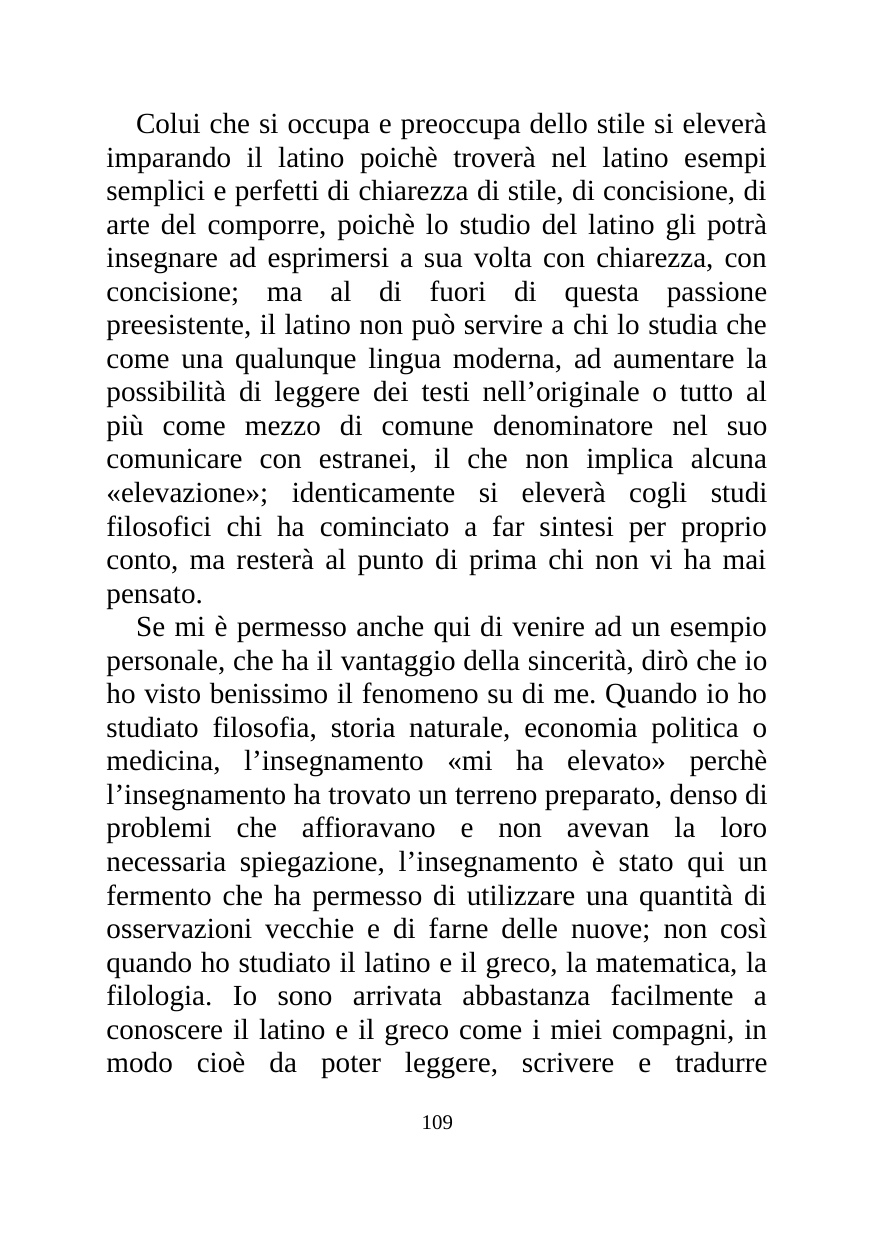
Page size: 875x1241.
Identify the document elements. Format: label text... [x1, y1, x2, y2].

text Colui che si occupa e preoccupa dello stile si eleverà imparando il latino poichè troverà nel latino esempi semplici e perfetti di chiarezza di stile, di concisione, di arte del comporre, poichè lo studio del latino gli potrà insegnare ad esprimersi a sua volta con chiarezza, con concisione; ma al di fuori di questa passione preesistente, il latino non può servire a chi lo studia che come una qualunque lingua moderna, ad aumentare la possibilità di leggere dei testi nell’originale o tutto al più come mezzo di comune denominatore nel suo comunicare con estranei, il che non implica alcuna «elevazione»; identicamente si eleverà cogli studi filosofici chi ha cominciato a far sintesi per proprio conto, ma resterà al punto di prima chi non vi ha mai pensato. [106, 106, 768, 609]
text Se mi è permesso anche qui di venire ad un esempio personale, che ha il vantaggio della sincerità, dirò che io ho visto benissimo il fenomeno su di me. Quando io ho studiato filosofia, storia naturale, economia politica o medicina, l’insegnamento «mi ha elevato» perchè l’insegnamento ha trovato un terreno preparato, denso di problemi che affioravano e non avevan la loro necessaria spiegazione, l’insegnamento è stato qui un fermento che ha permesso di utilizzare una quantità di osservazioni vecchie e di farne delle nuove; non così quando ho studiato il latino e il greco, la matematica, la filologia. Io sono arrivata abbastanza facilmente a conoscere il latino e il greco come i miei compagni, in modo cioè da poter leggere, scrivere e tradurre [106, 609, 768, 1079]
